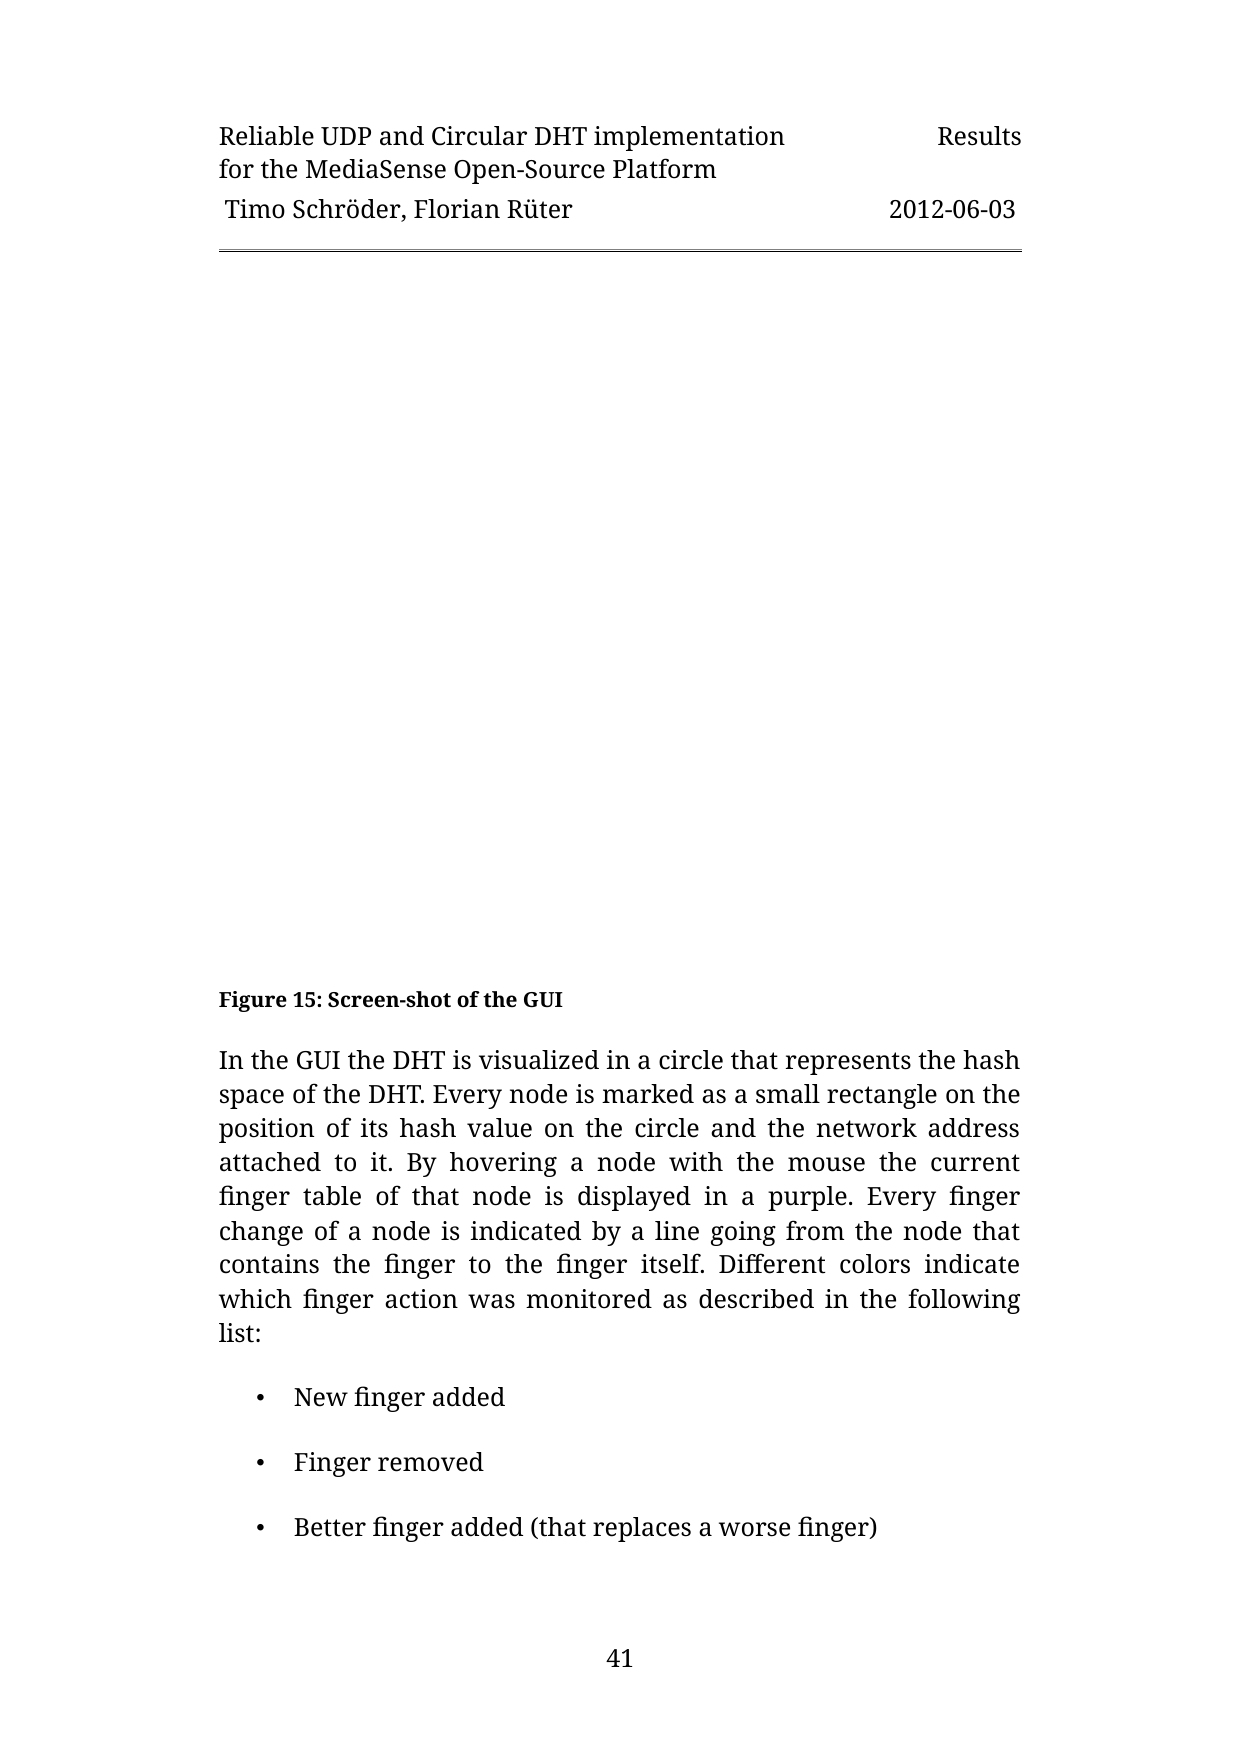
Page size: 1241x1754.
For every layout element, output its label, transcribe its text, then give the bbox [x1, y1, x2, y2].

list Finger removed [256, 1445, 1022, 1479]
list Better finger added (that replaces a worse finger) [256, 1510, 1022, 1544]
text In the GUI the DHT is visualized in a circle that represents the hash space of the DHT. Every node is marked as a small rectangle on the position of its hash value on the circle and the network address attached to it. By hovering a node with the mouse the current finger table of that node is displayed in a purple. Every finger change of a node is indicated by a line going from the node that contains the finger to the finger itself. Different colors indicate which finger action was monitored as described in the following list: [218, 1043, 1022, 1349]
list New finger added [256, 1380, 1022, 1414]
text Figure 15: Screen-shot of the GUI [218, 293, 1017, 1013]
